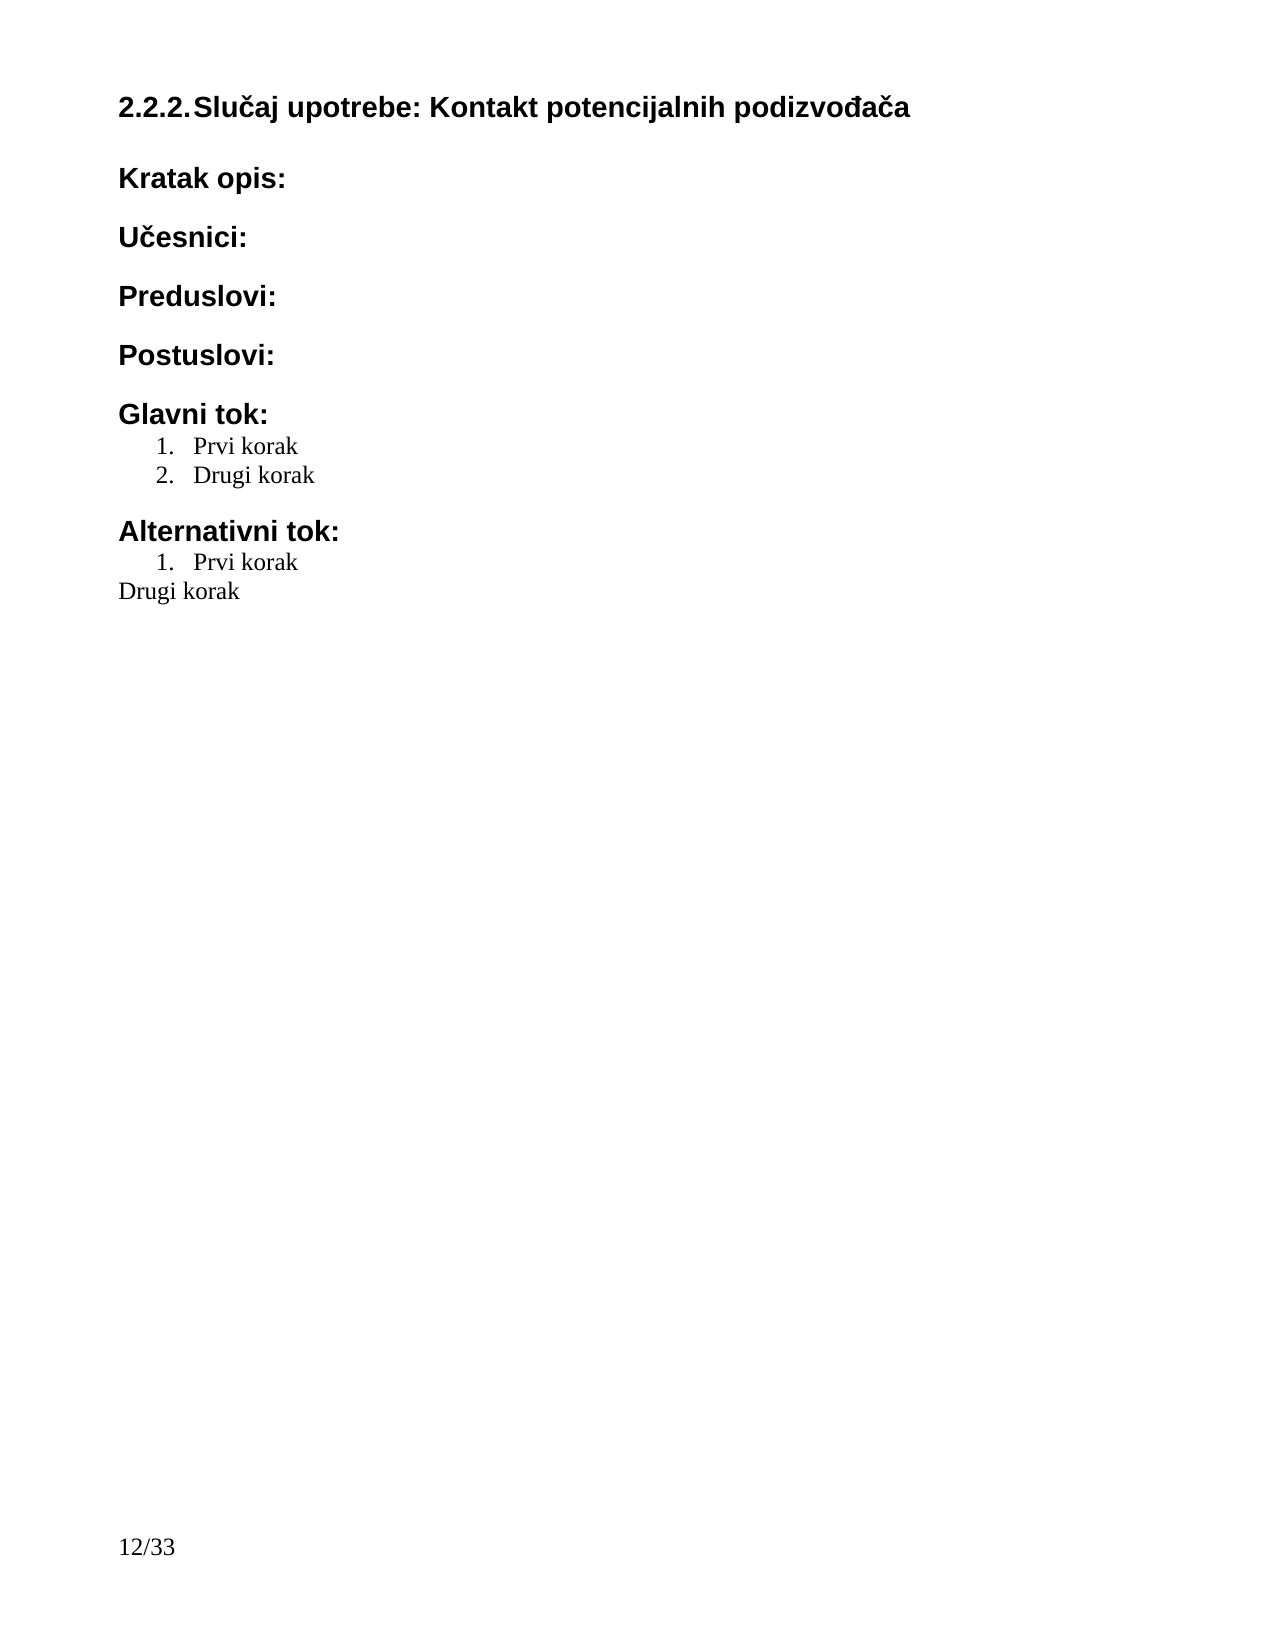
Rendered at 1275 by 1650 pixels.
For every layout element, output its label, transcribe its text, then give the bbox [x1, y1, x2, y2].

list Prvi korak [156, 547, 1157, 576]
subtitle Glavni tok: [118, 397, 1157, 431]
subtitle Alternativni tok: [118, 514, 1157, 547]
subtitle Postuslovi: [118, 338, 1157, 372]
subtitle Preduslovi: [118, 279, 1157, 313]
subtitle Kratak opis: [118, 161, 1157, 195]
list Drugi korak [156, 460, 1157, 488]
list Prvi korak [156, 431, 1157, 460]
subtitle Slučaj upotrebe: Kontakt potencijalnih podizvođača [118, 89, 1157, 123]
subtitle Učesnici: [118, 220, 1157, 254]
text Drugi korak [118, 576, 1157, 605]
